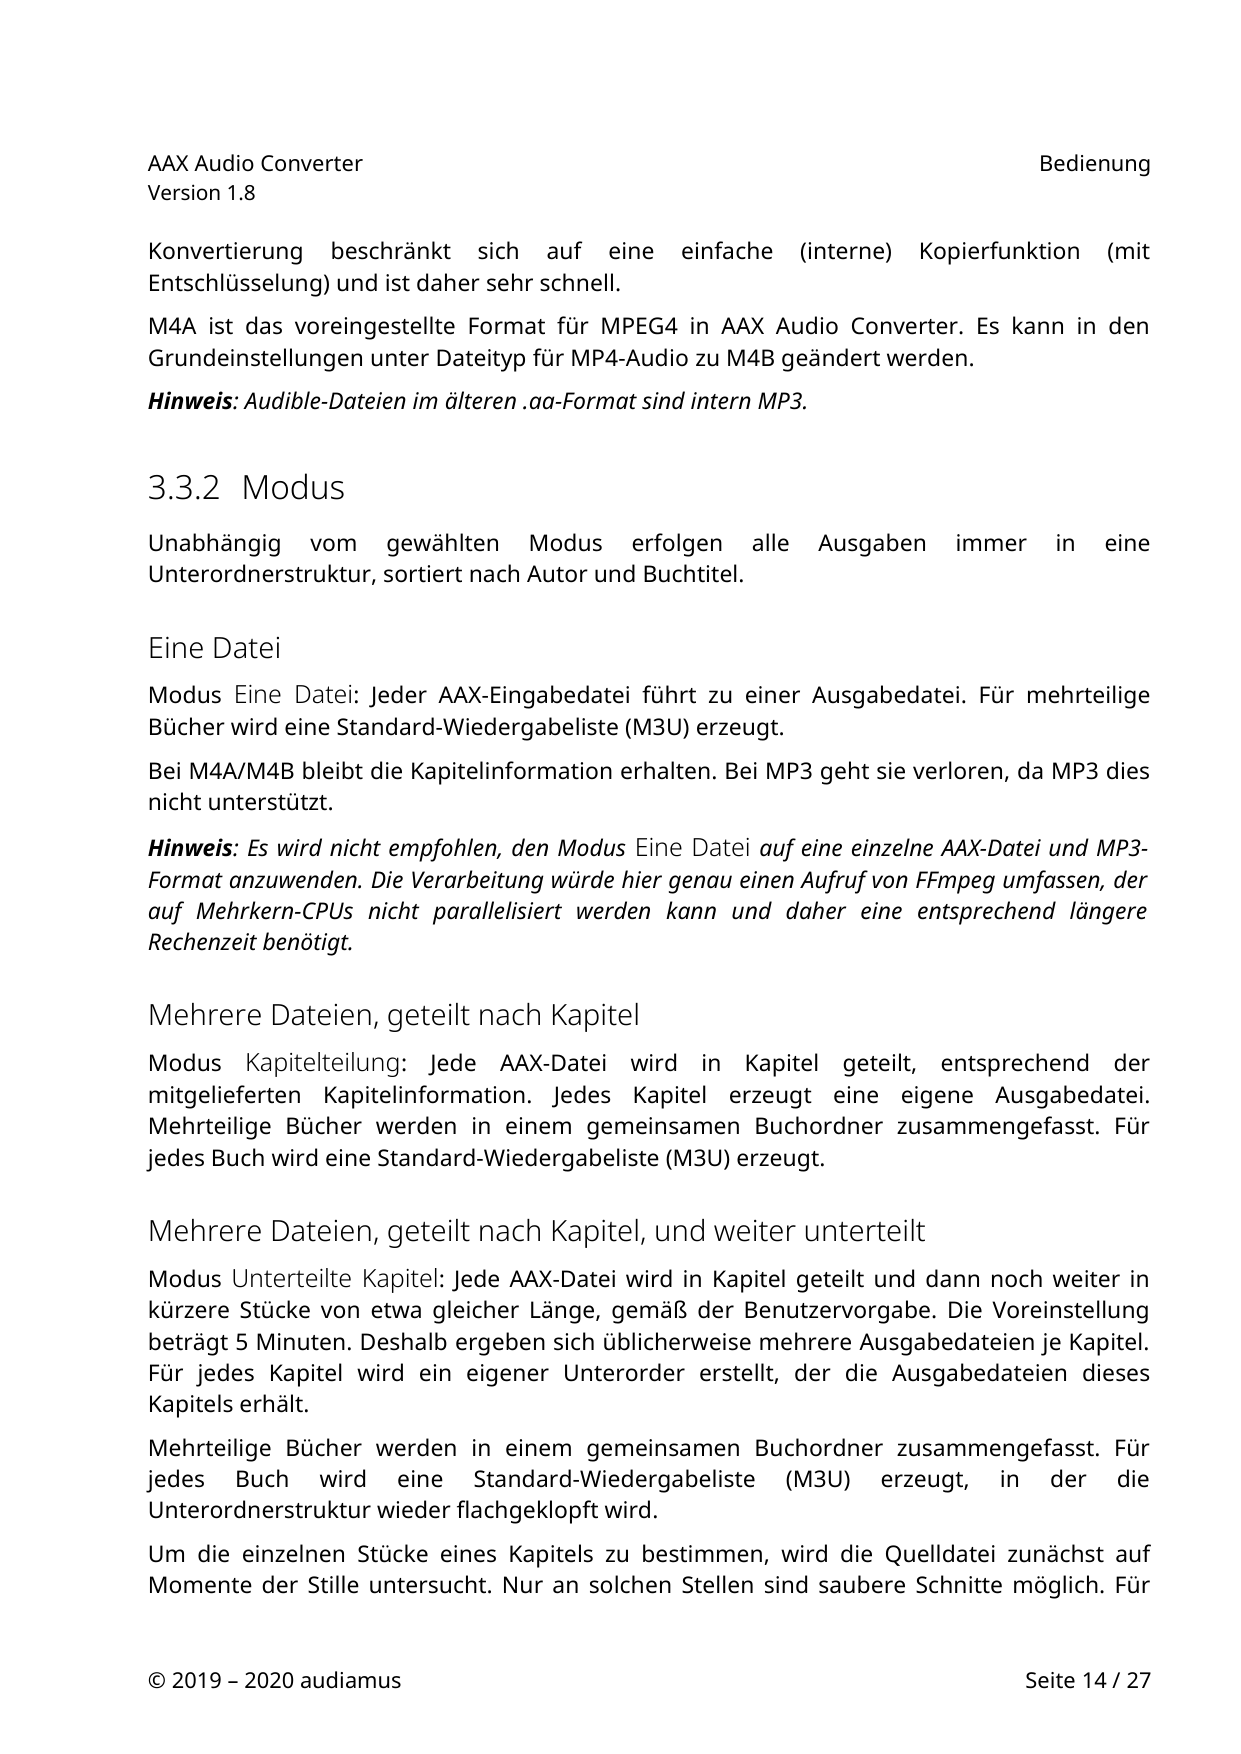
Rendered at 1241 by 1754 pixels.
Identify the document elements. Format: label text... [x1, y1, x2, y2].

text Hinweis: Audible-Dateien im älteren .aa-Format sind intern MP3. [148, 385, 1152, 416]
text Um die einzelnen Stücke eines Kapitels zu bestimmen, wird die Quelldatei zunächst auf Momente der Stille untersucht. Nur an solchen Stellen sind saubere Schnitte möglich. Für [148, 1538, 1152, 1600]
subtitle Mehrere Dateien, geteilt nach Kapitel, und weiter unterteilt [148, 1210, 1152, 1250]
subtitle Modus [148, 464, 1152, 509]
text Modus Unterteilte Kapitel: Jede AAX-Datei wird in Kapitel geteilt und dann noch weiter in kürzere Stücke von etwa gleicher Länge, gemäß der Benutzervorgabe. Die Voreinstellung beträgt 5 Minuten. Deshalb ergeben sich üblicherweise mehrere Ausgabedateien je Kapitel. Für jedes Kapitel wird ein eigener Unterorder erstellt, der die Ausgabedateien dieses Kapitels erhält. [148, 1260, 1152, 1419]
text Bei M4A/M4B bleibt die Kapitelinformation erhalten. Bei MP3 geht sie verloren, da MP3 dies nicht unterstützt. [148, 755, 1152, 817]
text Modus Kapitelteilung: Jede AAX-Datei wird in Kapitel geteilt, entsprechend der mitgelieferten Kapitelinformation. Jedes Kapitel erzeugt eine eigene Ausgabedatei. Mehrteilige Bücher werden in einem gemeinsamen Buchordner zusammengefasst. Für jedes Buch wird eine Standard-Wiedergabeliste (M3U) erzeugt. [148, 1045, 1152, 1173]
text M4A ist das voreingestellte Format für MPEG4 in AAX Audio Converter. Es kann in den Grundeinstellungen unter Dateityp für MP4-Audio zu M4B geändert werden. [148, 310, 1152, 373]
subtitle Mehrere Dateien, geteilt nach Kapitel [148, 994, 1152, 1034]
text Modus Eine Datei: Jeder AAX-Eingabedatei führt zu einer Ausgabedatei. Für mehrteilige Bücher wird eine Standard-Wiedergabeliste (M3U) erzeugt. [148, 677, 1152, 742]
text Unabhängig vom gewählten Modus erfolgen alle Ausgaben immer in eine Unterordnerstruktur, sortiert nach Autor und Buchtitel. [148, 527, 1152, 589]
text Hinweis: Es wird nicht empfohlen, den Modus Eine Datei auf eine einzelne AAX-Datei und MP3-Format anzuwenden. Die Verarbeitung würde hier genau einen Aufruf von FFmpeg umfassen, der auf Mehrkern-CPUs nicht parallelisiert werden kann und daher eine entsprechend längere Rechenzeit benötigt. [148, 830, 1152, 957]
text Mehrteilige Bücher werden in einem gemeinsamen Buchordner zusammengefasst. Für jedes Buch wird eine Standard-Wiedergabeliste (M3U) erzeugt, in der die Unterordnerstruktur wieder flachgeklopft wird. [148, 1432, 1152, 1525]
subtitle Eine Datei [148, 627, 1152, 667]
text Konvertierung beschränkt sich auf eine einfache (interne) Kopierfunktion (mit Entschlüsselung) und ist daher sehr schnell. [148, 235, 1152, 298]
